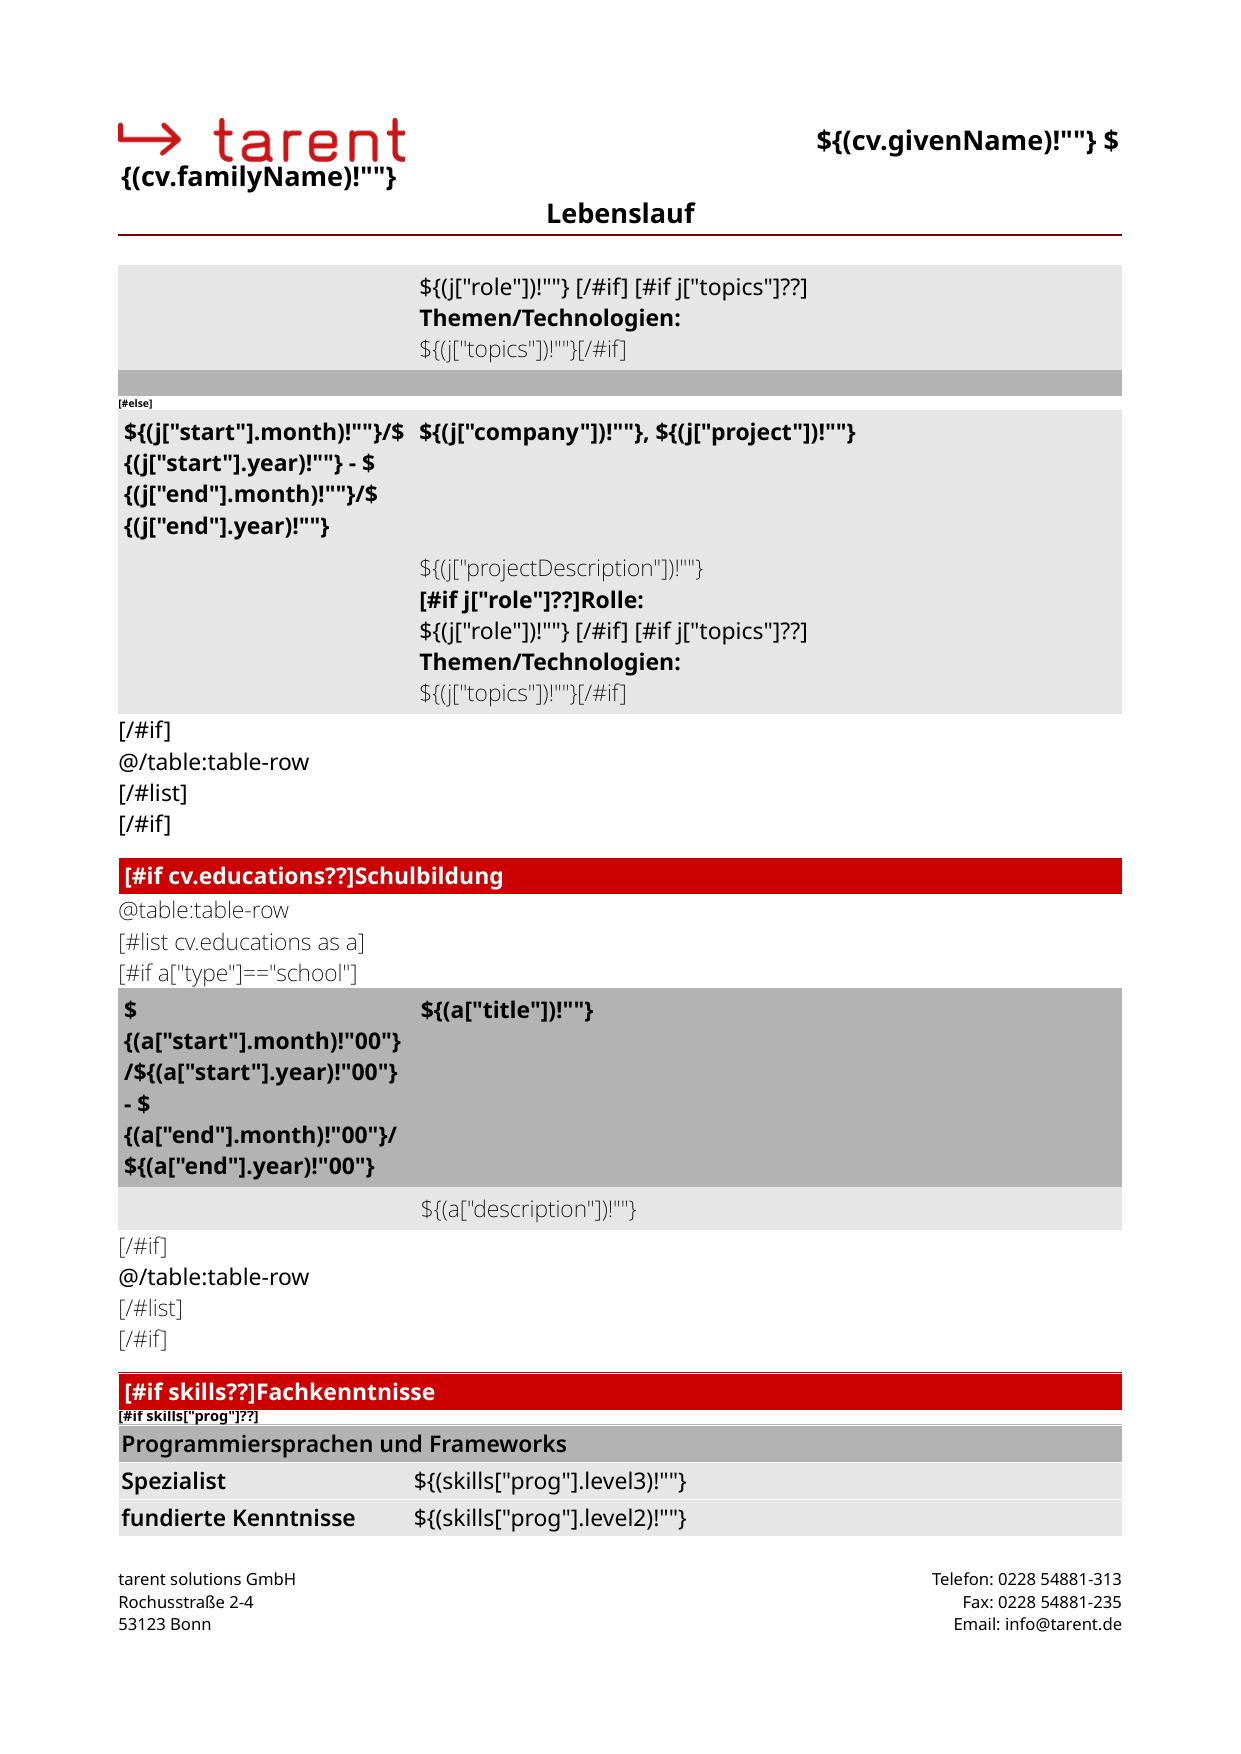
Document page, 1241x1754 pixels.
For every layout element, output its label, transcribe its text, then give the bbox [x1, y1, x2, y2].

text [#if cv.educations??]Schulbildung [119, 858, 1122, 894]
table_cell [118, 265, 413, 370]
text [/#if] [118, 808, 1122, 839]
text [#if skills["prog"]??] [118, 1411, 1122, 1424]
text [/#list] [118, 777, 1122, 808]
text [/#if] [118, 1230, 1122, 1261]
text @/table:table-row [118, 746, 1122, 777]
table_cell ${(j["projectDescription"])!""} [#if j["role"]??]Rolle: ${(j["role"])!""} [/#if] [#if j["topics"]??] Themen/Technologien: ${(j["topics"])!""}[/#if] [413, 547, 1122, 714]
table_header ${(j["start"].month)!""}/${(j["start"].year)!""} - ${(j["end"].month)!""}/${(j["end"].year)!""} [118, 410, 413, 547]
text [/#list] [118, 1292, 1122, 1323]
text [#list cv.educations as a] [118, 926, 1122, 957]
text [/#if] [118, 1323, 1122, 1355]
table_cell ${(j["role"])!""} [/#if] [#if j["topics"]??] Themen/Technologien: ${(j["topics"])!""}[/#if] [413, 265, 1122, 370]
picture [118, 118, 405, 162]
text @/table:table-row [118, 1261, 1122, 1292]
text [#if a["type"]=="school"] [118, 957, 1122, 988]
table_cell [118, 370, 1122, 396]
table_cell [118, 547, 413, 714]
table_header ${(j["company"])!""}, ${(j["project"])!""} [413, 410, 1122, 547]
text [#else] [118, 396, 1122, 410]
table_cell ${(a["description"])!""} [415, 1187, 1122, 1230]
table_header ${(a["start"].month)!"00"}/${(a["start"].year)!"00"} - ${(a["end"].month)!"00"}/${(a["end"].year)!"00"} [118, 988, 415, 1187]
table_cell [118, 1187, 415, 1230]
text Programmiersprachen und Frameworks [119, 1426, 1122, 1462]
text fundierte Kenntnisse ${(skills["prog"].level2)!""} [119, 1500, 1122, 1536]
text [/#if] [118, 714, 1122, 746]
text @table:table-row [118, 895, 1122, 926]
text Spezialist ${(skills["prog"].level3)!""} [119, 1463, 1122, 1499]
text [#if skills??]Fachkenntnisse [119, 1374, 1122, 1410]
table_header ${(a["title"])!""} [415, 988, 1122, 1187]
